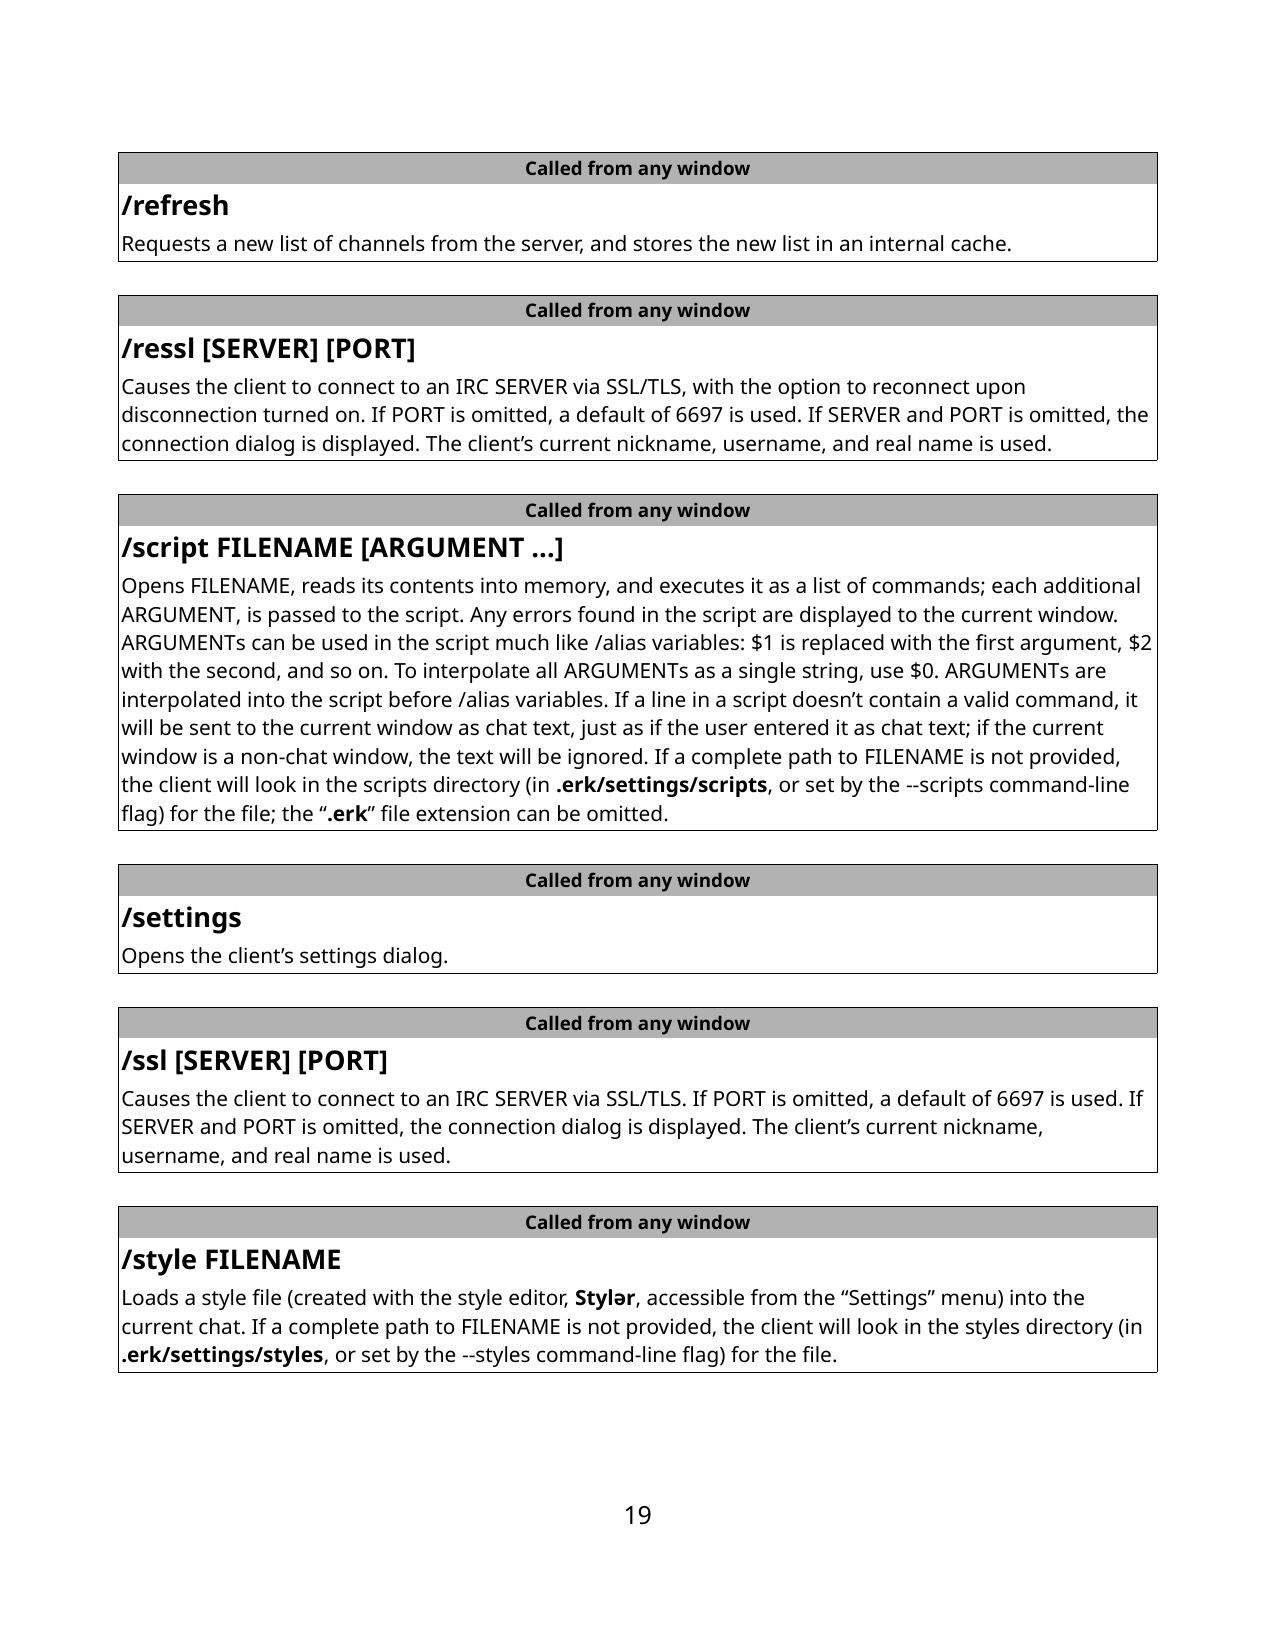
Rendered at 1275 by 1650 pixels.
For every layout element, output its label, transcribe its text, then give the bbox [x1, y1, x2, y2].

table_cell /script FILENAME [ARGUMENT ...] [119, 526, 1157, 568]
table_cell /style FILENAME [119, 1238, 1157, 1281]
table_cell /settings [119, 896, 1157, 938]
table_header Called from any window [119, 495, 1157, 526]
table_header Called from any window [119, 1207, 1157, 1238]
table_header Called from any window [119, 865, 1157, 896]
table_cell Opens FILENAME, reads its contents into memory, and executes it as a list of commands; each additional ARGUMENT, is passed to the script. Any errors found in the script are displayed to the current window. ARGUMENTs can be used in the script much like /alias variables: $1 is replaced with the first argument, $2 with the second, and so on. To interpolate all ARGUMENTs as a single string, use $0. ARGUMENTs are interpolated into the script before /alias variables. If a line in a script doesn’t contain a valid command, it will be sent to the current window as chat text, just as if the user entered it as chat text; if the current window is a non-chat window, the text will be ignored. If a complete path to FILENAME is not provided, the client will look in the scripts directory (in .erk/settings/scripts, or set by the --scripts command-line flag) for the file; the “.erk” file extension can be omitted. [119, 569, 1157, 830]
table_cell Opens the client’s settings dialog. [119, 939, 1157, 973]
table_header Called from any window [119, 153, 1157, 184]
table_cell /ressl [SERVER] [PORT] [119, 326, 1157, 369]
table_cell Requests a new list of channels from the server, and stores the new list in an internal cache. [119, 226, 1157, 261]
table_header Called from any window [119, 1008, 1157, 1038]
table_cell /ssl [SERVER] [PORT] [119, 1039, 1157, 1081]
table_cell Causes the client to connect to an IRC SERVER via SSL/TLS, with the option to reconnect upon disconnection turned on. If PORT is omitted, a default of 6697 is used. If SERVER and PORT is omitted, the connection dialog is displayed. The client’s current nickname, username, and real name is used. [119, 369, 1157, 460]
table_cell Loads a style file (created with the style editor, Stylər, accessible from the “Settings” menu) into the current chat. If a complete path to FILENAME is not provided, the client will look in the styles directory (in .erk/settings/styles, or set by the --styles command-line flag) for the file. [119, 1281, 1157, 1372]
table_cell /refresh [119, 184, 1157, 226]
table_header Called from any window [119, 296, 1157, 326]
table_cell Causes the client to connect to an IRC SERVER via SSL/TLS. If PORT is omitted, a default of 6697 is used. If SERVER and PORT is omitted, the connection dialog is displayed. The client’s current nickname, username, and real name is used. [119, 1081, 1157, 1172]
